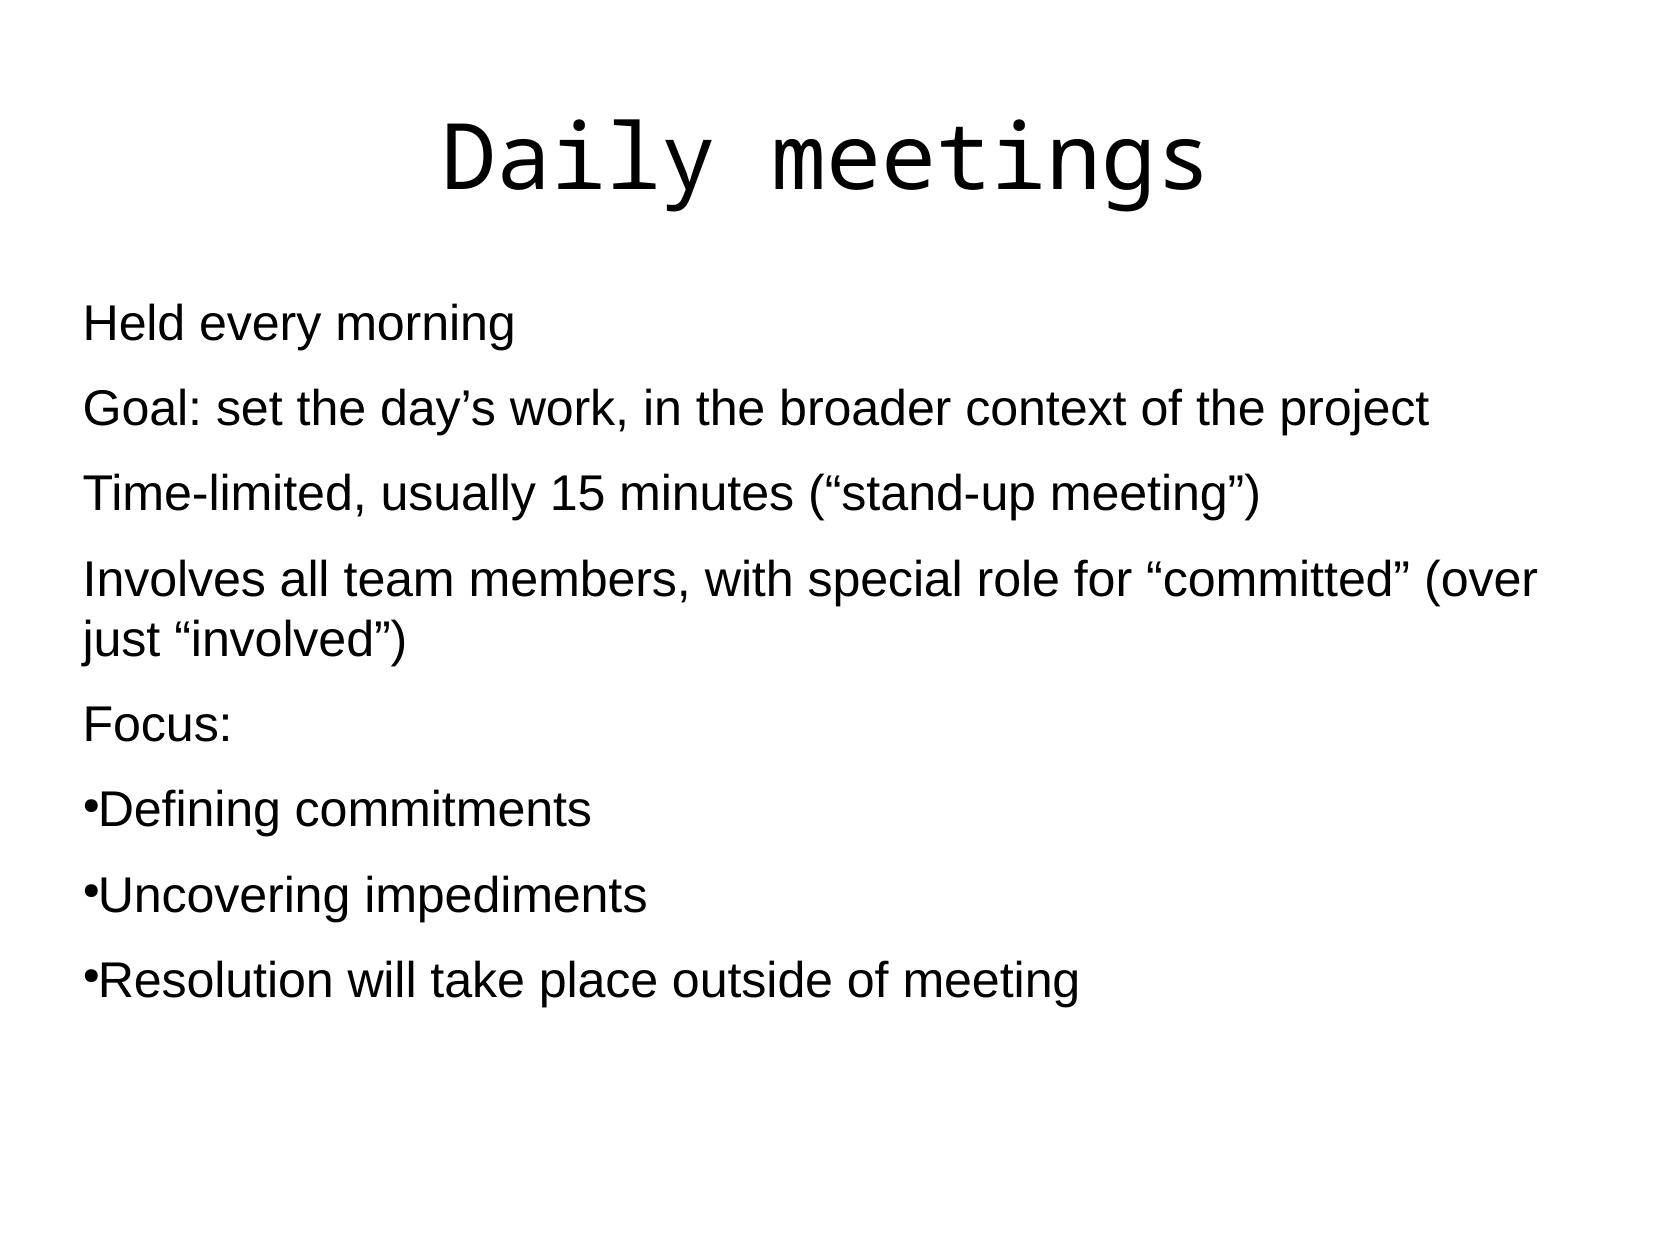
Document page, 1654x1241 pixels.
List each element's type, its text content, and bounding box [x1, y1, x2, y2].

list Held every morning Goal: set the day’s work, in the broader context of the project Time-limited, usually 15 minutes (“stand-up meeting”) Involves all team members, with special role for “committed” (over just “involved”) Focus: Defining commitments Uncovering impediments Resolution will take place outside of meeting [82, 290, 1571, 1010]
title Daily meetings [82, 49, 1571, 257]
